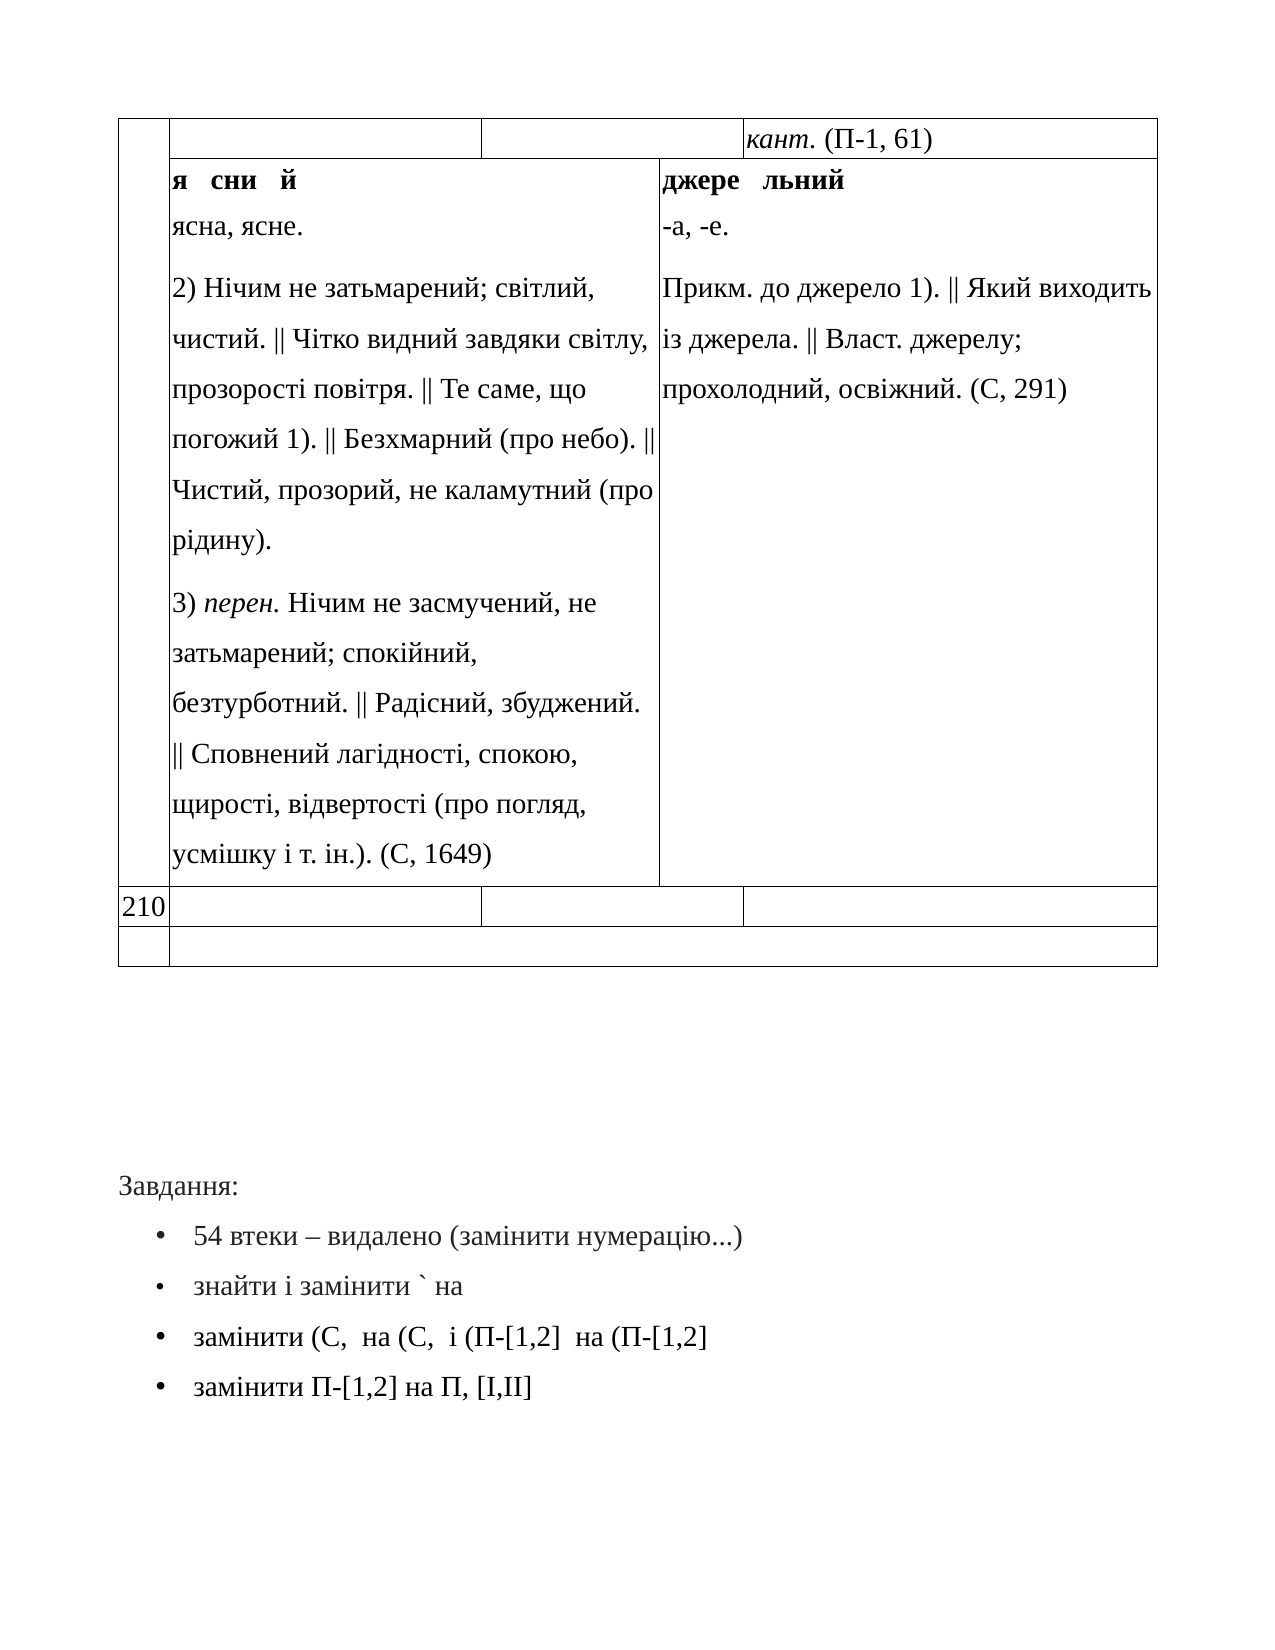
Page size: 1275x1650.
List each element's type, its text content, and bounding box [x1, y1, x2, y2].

table_cell [170, 119, 481, 158]
table_cell 210 [119, 887, 169, 926]
table_cell [744, 887, 1157, 926]
table_cell ясний ясна, ясне. 2) Нічим не затьмарений; світлий, чистий. || Чітко видний завдяки світлу, прозорості повітря. || Те саме, що погожий 1). || Безхмарний (про небо). || Чистий, прозорий, не каламутний (про рідину). 3) перен. Нічим не засмучений, не затьмарений; спокійний, безтурботний. || Радісний, збуджений. || Сповнений лагідності, спокою, щирості, відвертості (про погляд, усмішку і т. ін.). (С, 1649) [170, 159, 659, 886]
table_cell [170, 927, 1157, 966]
table_cell кант. (П‑1, 61) [744, 119, 1157, 158]
text Завдання: [118, 1168, 1157, 1201]
table_cell [482, 887, 743, 926]
table_cell [119, 119, 169, 886]
table_cell [170, 887, 481, 926]
list знайти і замінити ` на  [156, 1268, 1157, 1302]
list замінити (С, на (С, і (П-[1,2] на (П-[1,2] [156, 1319, 1157, 1352]
table_cell джерельний -а, -е. Прикм. до джерело 1). || Який виходить із джерела. || Власт. джерелу; прохолодний, освіжний. (С, 291) [660, 159, 1157, 886]
list замінити П-[1,2] на П, [І,ІІ] [156, 1369, 1157, 1403]
table_cell [482, 119, 743, 158]
table_cell [119, 927, 169, 966]
list 54 втеки – видалено (замінити нумерацію...) [156, 1218, 1157, 1252]
